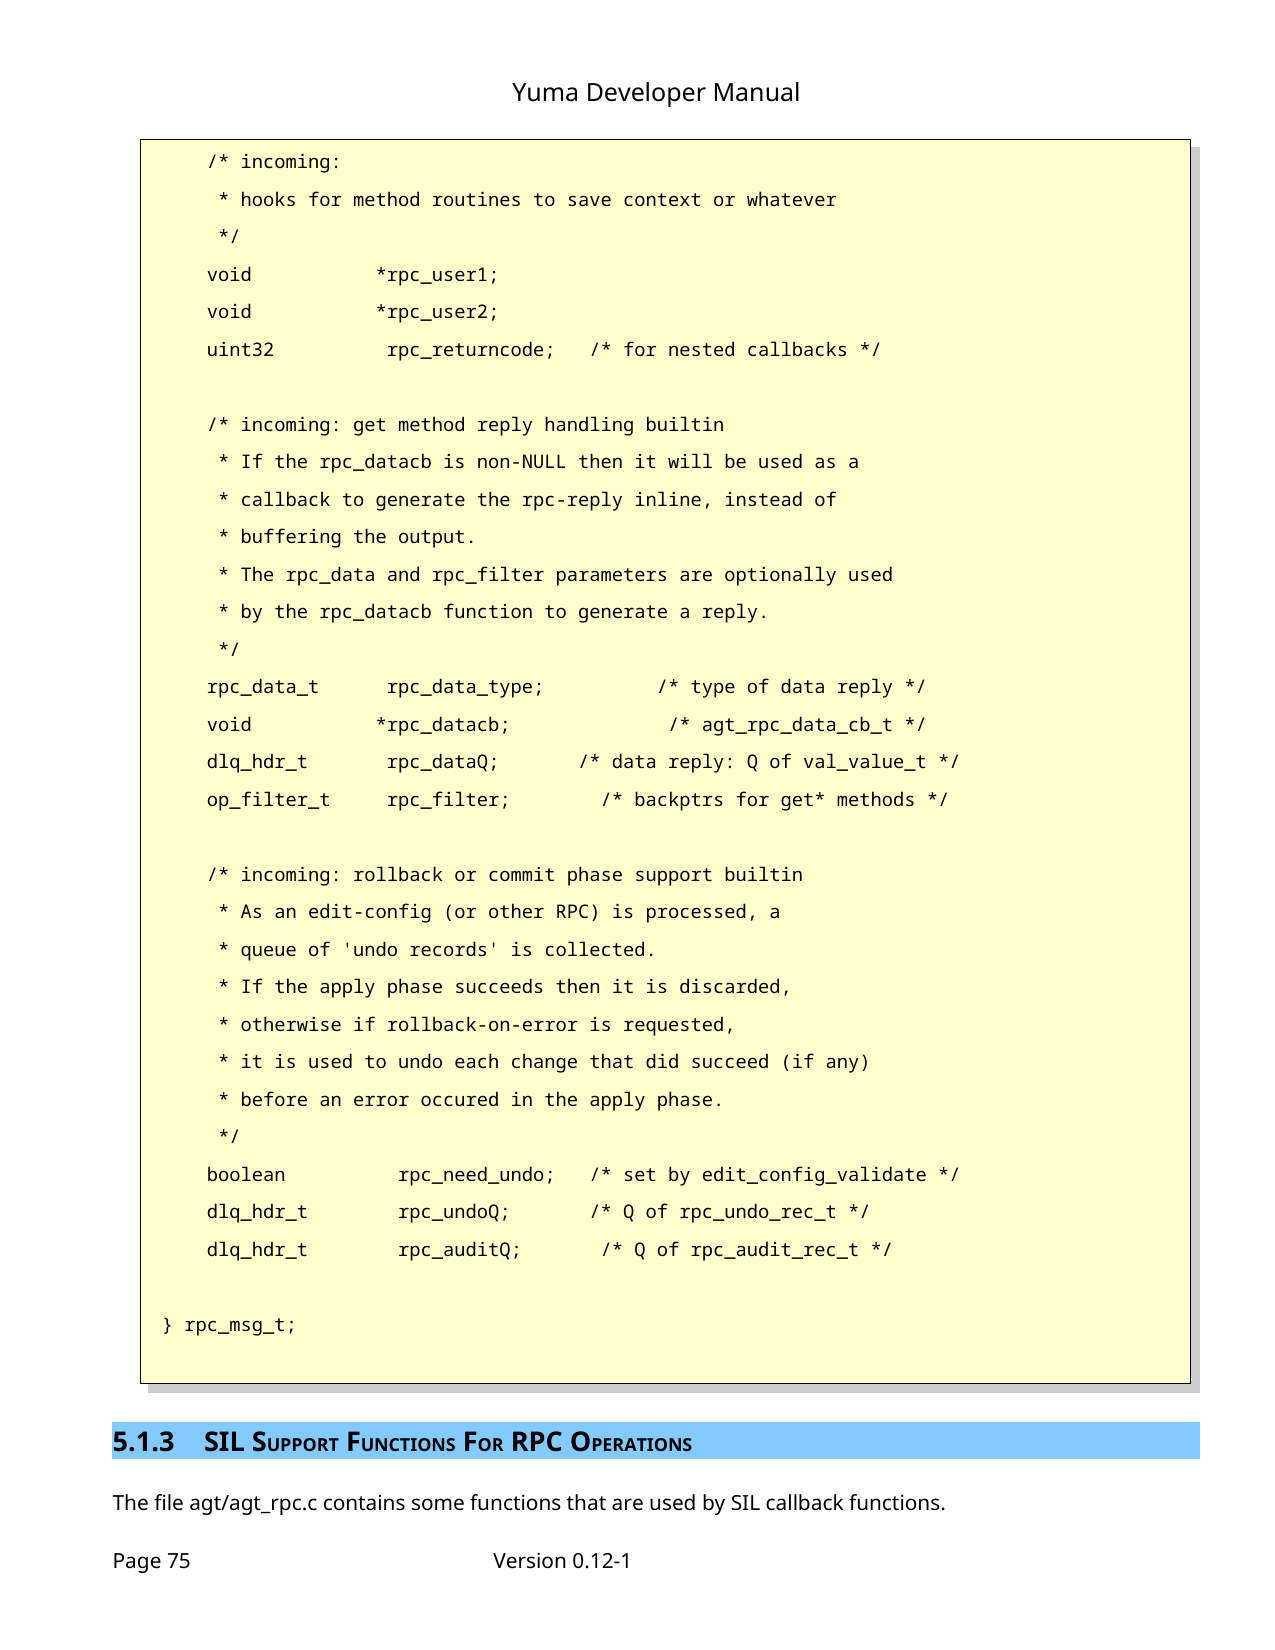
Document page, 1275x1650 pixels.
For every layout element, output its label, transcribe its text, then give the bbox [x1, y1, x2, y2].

text void *rpc_user2; [141, 288, 1190, 324]
text /* incoming: get method reply handling builtin [141, 401, 1190, 437]
text * hooks for method routines to save context or whatever [141, 176, 1190, 212]
text * it is used to undo each change that did succeed (if any) [141, 1038, 1190, 1074]
text } rpc_msg_t; [141, 1301, 1190, 1337]
text * before an error occured in the apply phase. [141, 1076, 1190, 1112]
text The file agt/agt_rpc.c contains some functions that are used by SIL callback functions. [112, 1488, 1200, 1517]
text rpc_data_t rpc_data_type; /* type of data reply */ [141, 663, 1190, 699]
text dlq_hdr_t rpc_auditQ; /* Q of rpc_audit_rec_t */ [141, 1226, 1190, 1262]
subtitle SIL Support Functions For RPC Operations [112, 1422, 1200, 1459]
text * The rpc_data and rpc_filter parameters are optionally used [141, 551, 1190, 587]
text /* incoming: [141, 140, 1190, 174]
text */ [141, 213, 1190, 249]
text */ [141, 1113, 1190, 1149]
text op_filter_t rpc_filter; /* backptrs for get* methods */ [141, 776, 1190, 812]
text * by the rpc_datacb function to generate a reply. [141, 588, 1190, 624]
text * otherwise if rollback-on-error is requested, [141, 1001, 1190, 1037]
text boolean rpc_need_undo; /* set by edit_config_validate */ [141, 1151, 1190, 1187]
text void *rpc_user1; [141, 251, 1190, 287]
text * If the apply phase succeeds then it is discarded, [141, 963, 1190, 999]
text /* incoming: rollback or commit phase support builtin [141, 851, 1190, 887]
text * buffering the output. [141, 513, 1190, 549]
text */ [141, 626, 1190, 662]
text * As an edit-config (or other RPC) is processed, a [141, 888, 1190, 924]
text dlq_hdr_t rpc_dataQ; /* data reply: Q of val_value_t */ [141, 738, 1190, 774]
text * If the rpc_datacb is non-NULL then it will be used as a [141, 438, 1190, 474]
text * queue of 'undo records' is collected. [141, 926, 1190, 962]
text * callback to generate the rpc-reply inline, instead of [141, 476, 1190, 512]
text void *rpc_datacb; /* agt_rpc_data_cb_t */ [141, 701, 1190, 737]
text uint32 rpc_returncode; /* for nested callbacks */ [141, 326, 1190, 362]
text dlq_hdr_t rpc_undoQ; /* Q of rpc_undo_rec_t */ [141, 1188, 1190, 1224]
